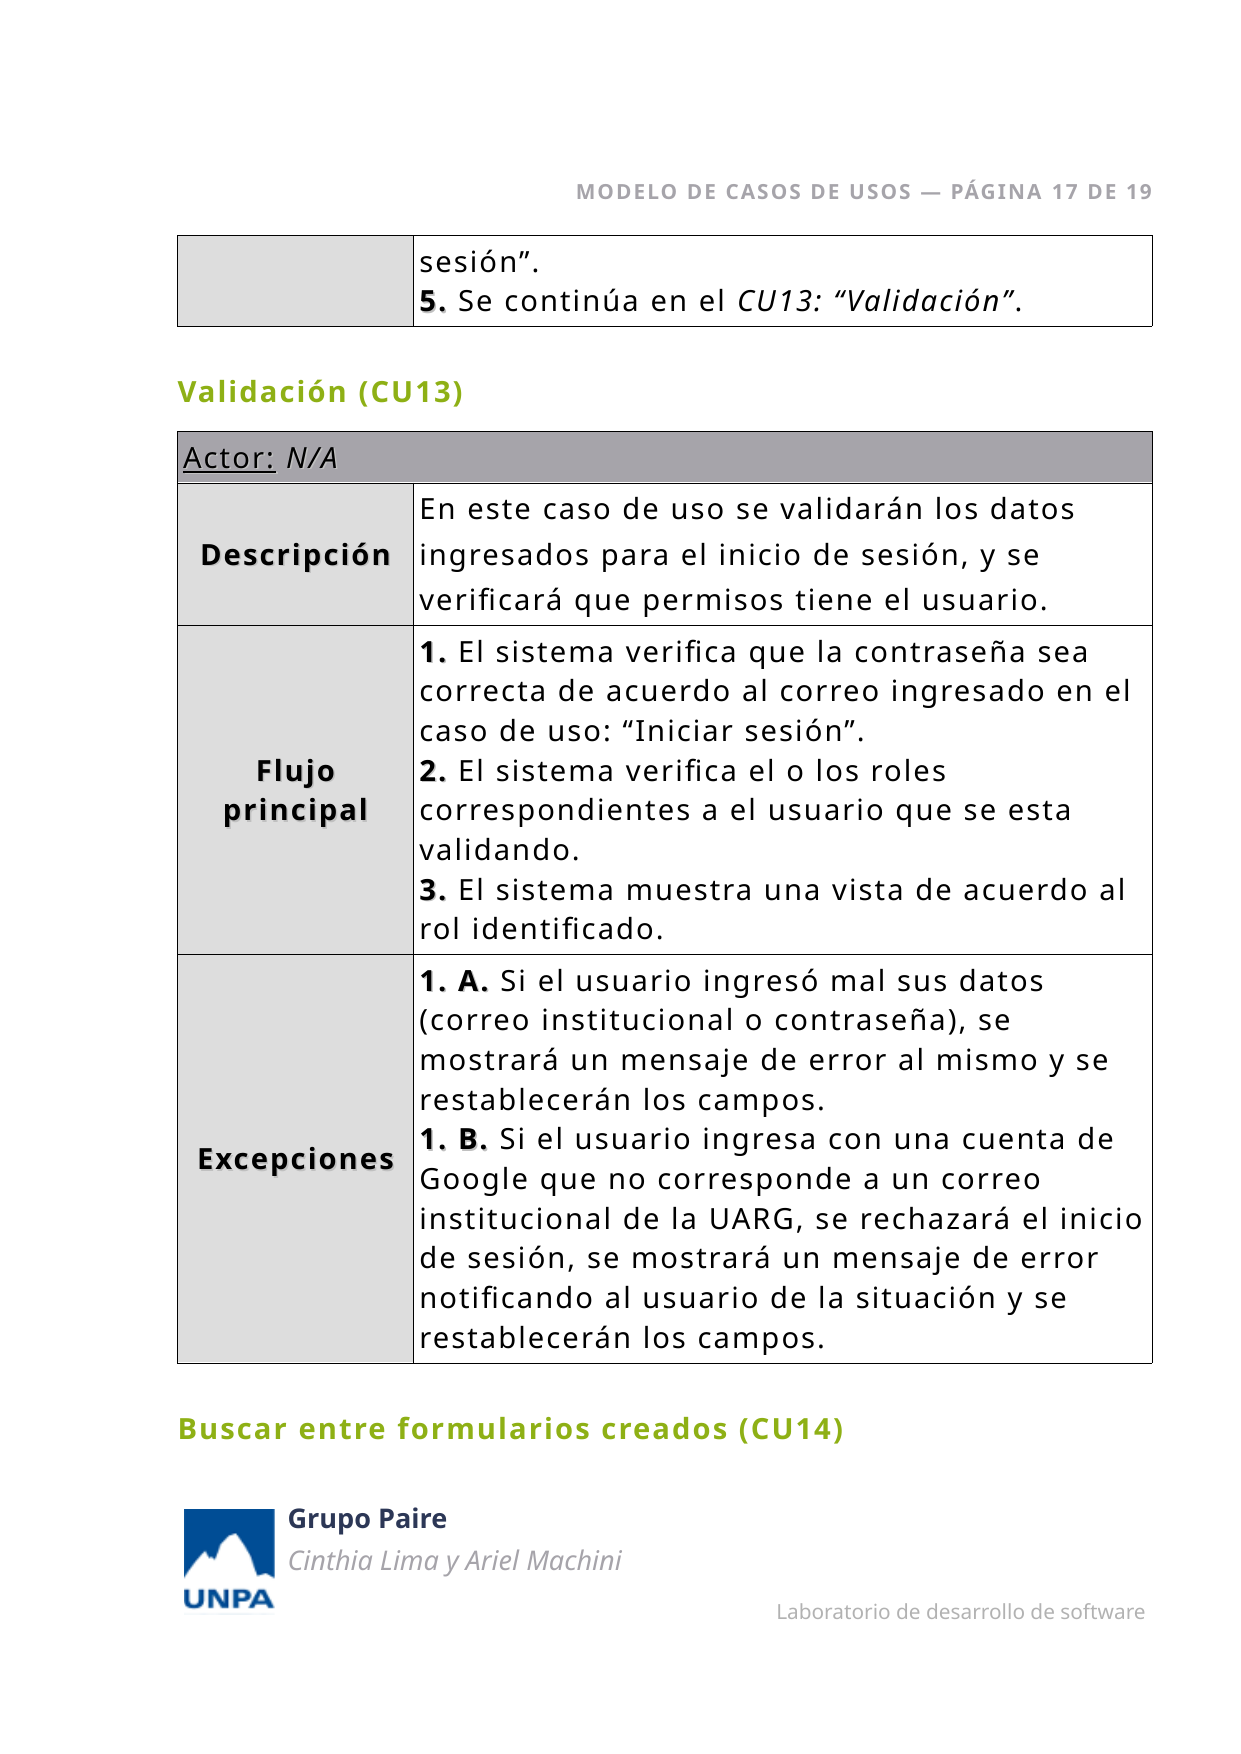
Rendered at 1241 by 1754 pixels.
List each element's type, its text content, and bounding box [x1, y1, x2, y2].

table_header Actor: N/A [178, 432, 1152, 482]
table_cell Flujo principal [178, 626, 413, 954]
picture [184, 1509, 275, 1615]
table_cell Descripción [178, 484, 413, 625]
text Buscar entre formularios creados (CU14) [177, 1408, 1152, 1448]
table_cell Excepciones [178, 955, 413, 1362]
table_cell sesión”. 5. Se continúa en el CU13: “Validación”. [414, 236, 1152, 326]
table_cell 1. A. Si el usuario ingresó mal sus datos (correo institucional o contraseña), se mostrará un mensaje de error al mismo y se restablecerán los campos. 1. B. Si el usuario ingresa con una cuenta de Google que no corresponde a un correo institucional de la UARG, se rechazará el inicio de sesión, se mostrará un mensaje de error notificando al usuario de la situación y se restablecerán los campos. [414, 955, 1152, 1362]
table_cell 1. El sistema verifica que la contraseña sea correcta de acuerdo al correo ingresado en el caso de uso: “Iniciar sesión”. 2. El sistema verifica el o los roles correspondientes a el usuario que se esta validando. 3. El sistema muestra una vista de acuerdo al rol identificado. [414, 626, 1152, 954]
table_cell [178, 236, 413, 326]
text Validación (CU13) [177, 372, 1152, 411]
table_cell En este caso de uso se validarán los datos ingresados para el inicio de sesión, y se verificará que permisos tiene el usuario. [414, 484, 1152, 625]
